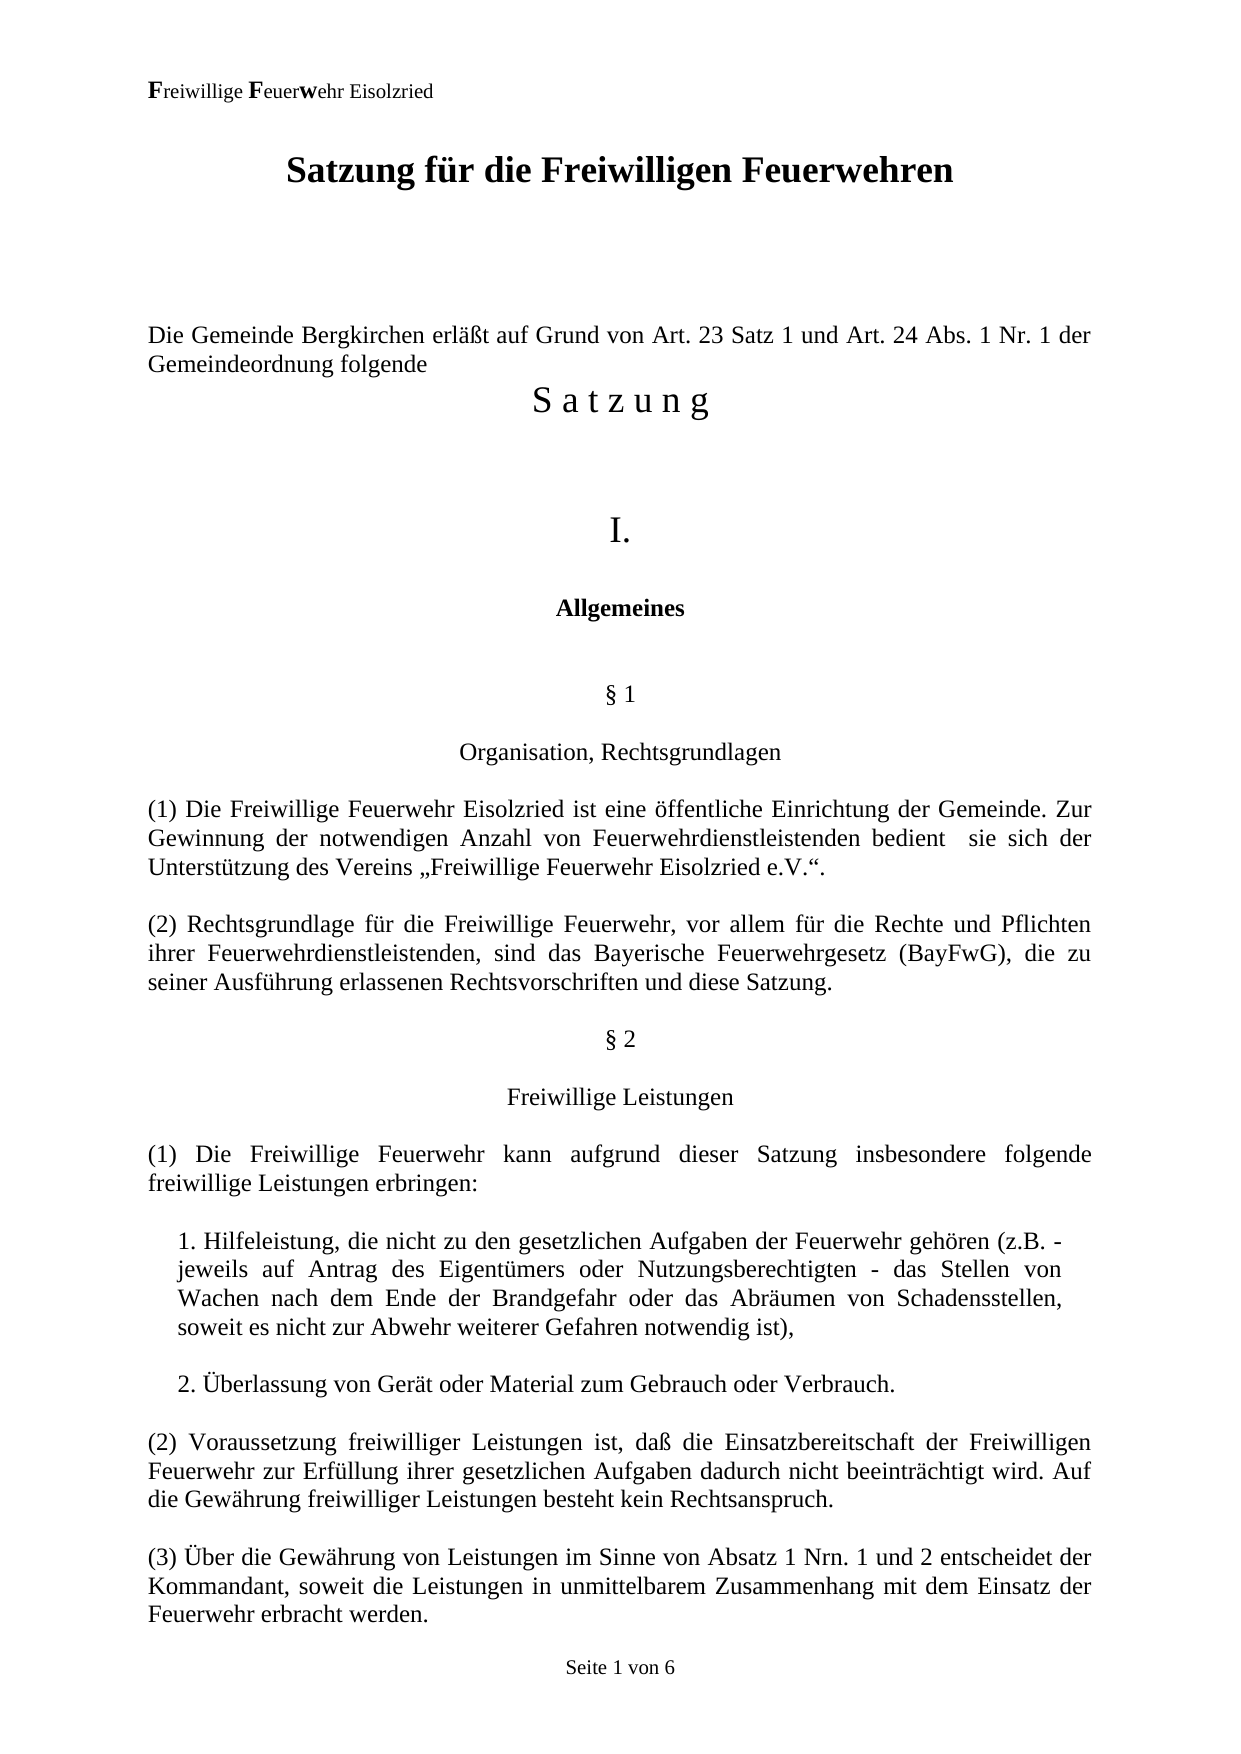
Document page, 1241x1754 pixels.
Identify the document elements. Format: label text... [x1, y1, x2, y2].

text I. [148, 507, 1092, 550]
text § 1 [148, 679, 1092, 708]
text Satzung für die Freiwilligen Feuerwehren [148, 148, 1092, 191]
text (3) Über die Gewährung von Leistungen im Sinne von Absatz 1 Nrn. 1 und 2 entscheidet der Kommandant, soweit die Leistungen in unmittelbarem Zusammenhang mit dem Einsatz der Feuerwehr erbracht werden. [148, 1542, 1092, 1628]
text Allgemeines [148, 593, 1092, 622]
text § 2 [148, 1024, 1092, 1053]
text Organisation, Rechtsgrundlagen [148, 737, 1092, 766]
text Freiwillige Leistungen [148, 1082, 1092, 1111]
text Die Gemeinde Bergkirchen erläßt auf Grund von Art. 23 Satz 1 und Art. 24 Abs. 1 Nr. 1 der Gemeindeordnung folgende [148, 320, 1092, 378]
text 2. Überlassung von Gerät oder Material zum Gebrauch oder Verbrauch. [177, 1369, 1063, 1398]
text (2) Rechtsgrundlage für die Freiwillige Feuerwehr, vor allem für die Rechte und Pflichten ihrer Feuerwehrdienstleistenden, sind das Bayerische Feuerwehrgesetz (BayFwG), die zu seiner Ausführung erlassenen Rechtsvorschriften und diese Satzung. [148, 909, 1092, 996]
text (2) Voraussetzung freiwilliger Leistungen ist, daß die Einsatzbereitschaft der Freiwilligen Feuerwehr zur Erfüllung ihrer gesetzlichen Aufgaben dadurch nicht beeinträchtigt wird. Auf die Gewährung freiwilliger Leistungen besteht kein Rechtsanspruch. [148, 1427, 1092, 1513]
text (1) Die Freiwillige Feuerwehr kann aufgrund dieser Satzung insbesondere folgende freiwillige Leistungen erbringen: [148, 1139, 1092, 1197]
text (1) Die Freiwillige Feuerwehr Eisolzried ist eine öffentliche Einrichtung der Gemeinde. Zur Gewinnung der notwendigen Anzahl von Feuerwehrdienstleistenden bedient sie sich der Unterstützung des Vereins „Freiwillige Feuerwehr Eisolzried e.V.“. [148, 794, 1092, 881]
text 1. Hilfeleistung, die nicht zu den gesetzlichen Aufgaben der Feuerwehr gehören (z.B. - jeweils auf Antrag des Eigentümers oder Nutzungsberechtigten - das Stellen von Wachen nach dem Ende der Brandgefahr oder das Abräumen von Schadensstellen, soweit es nicht zur Abwehr weiterer Gefahren notwendig ist), [177, 1226, 1063, 1341]
text S a t z u n g [148, 378, 1092, 421]
